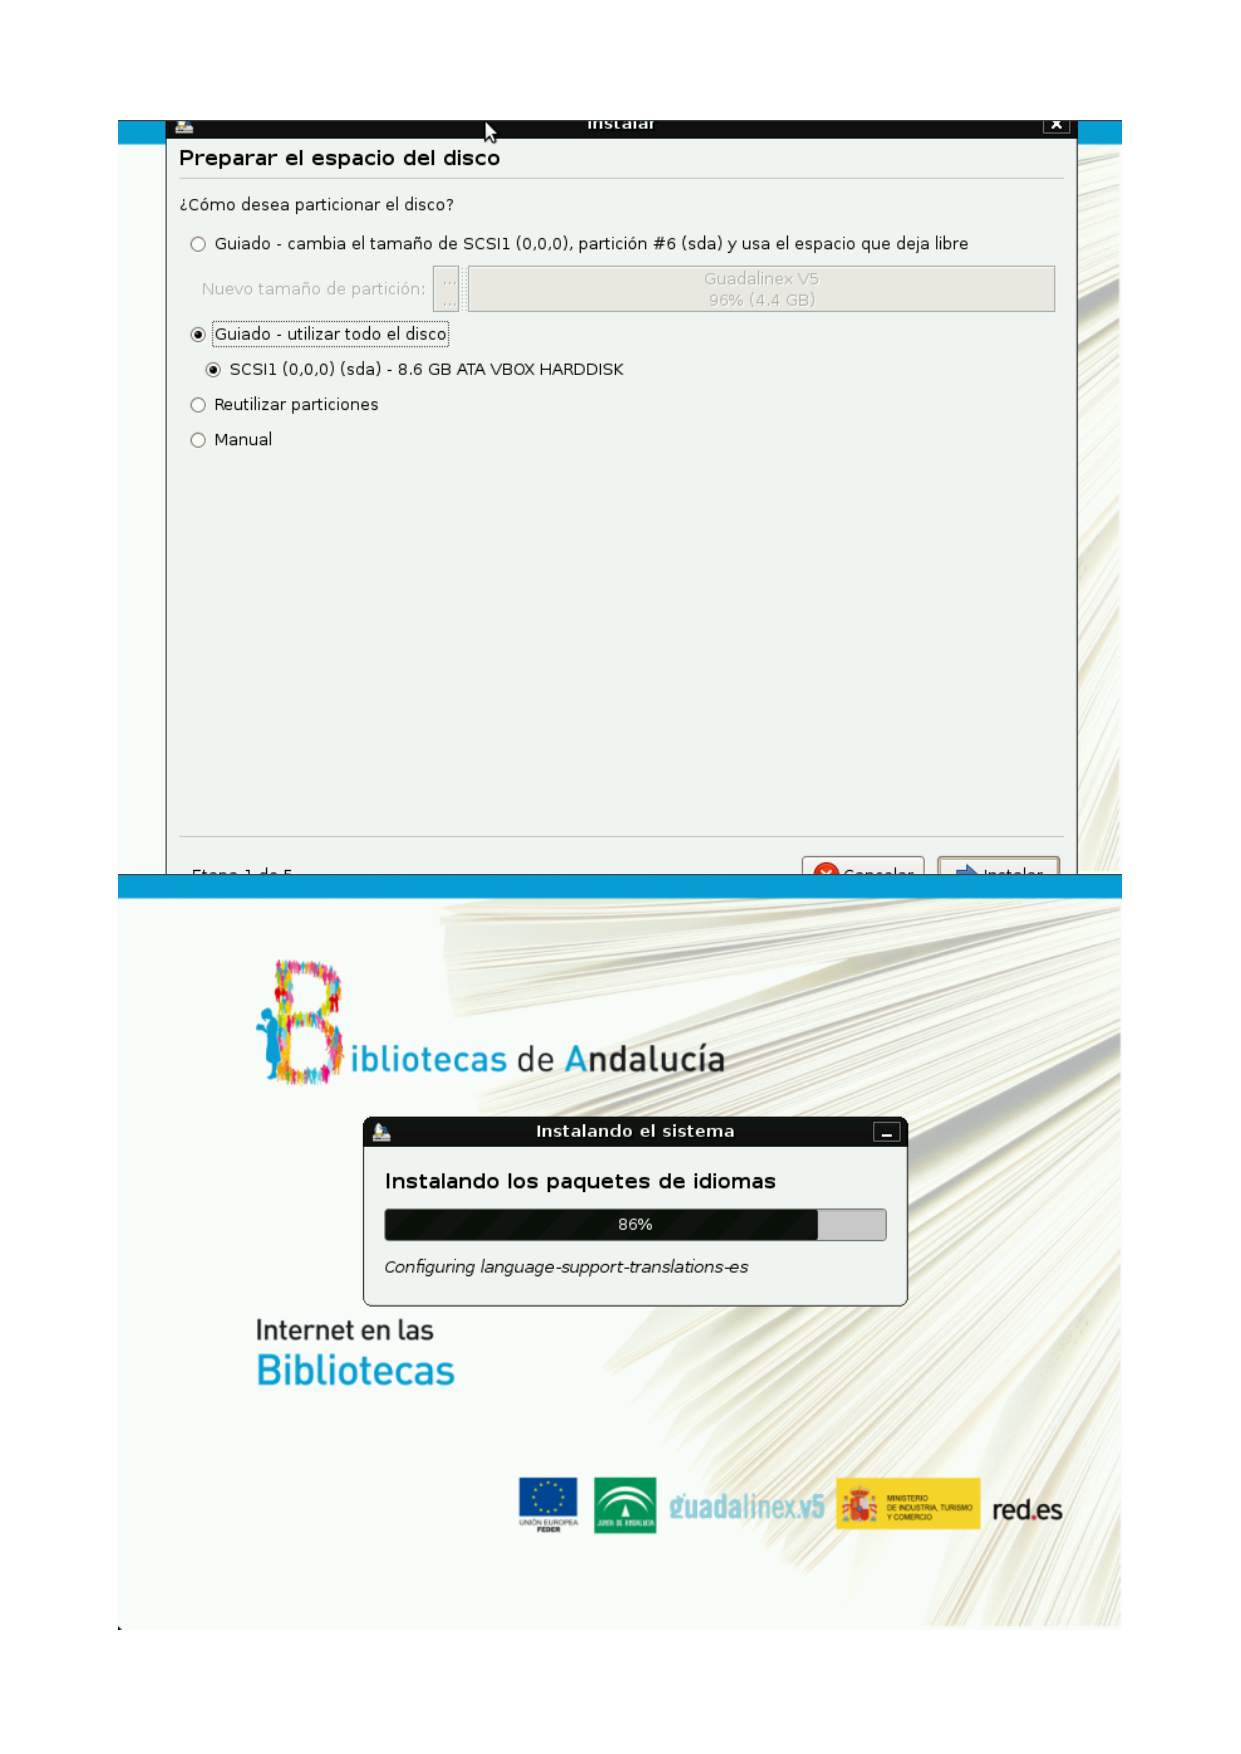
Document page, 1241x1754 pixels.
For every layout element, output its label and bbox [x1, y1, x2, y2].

picture [118, 898, 1122, 1630]
picture [118, 120, 1122, 875]
